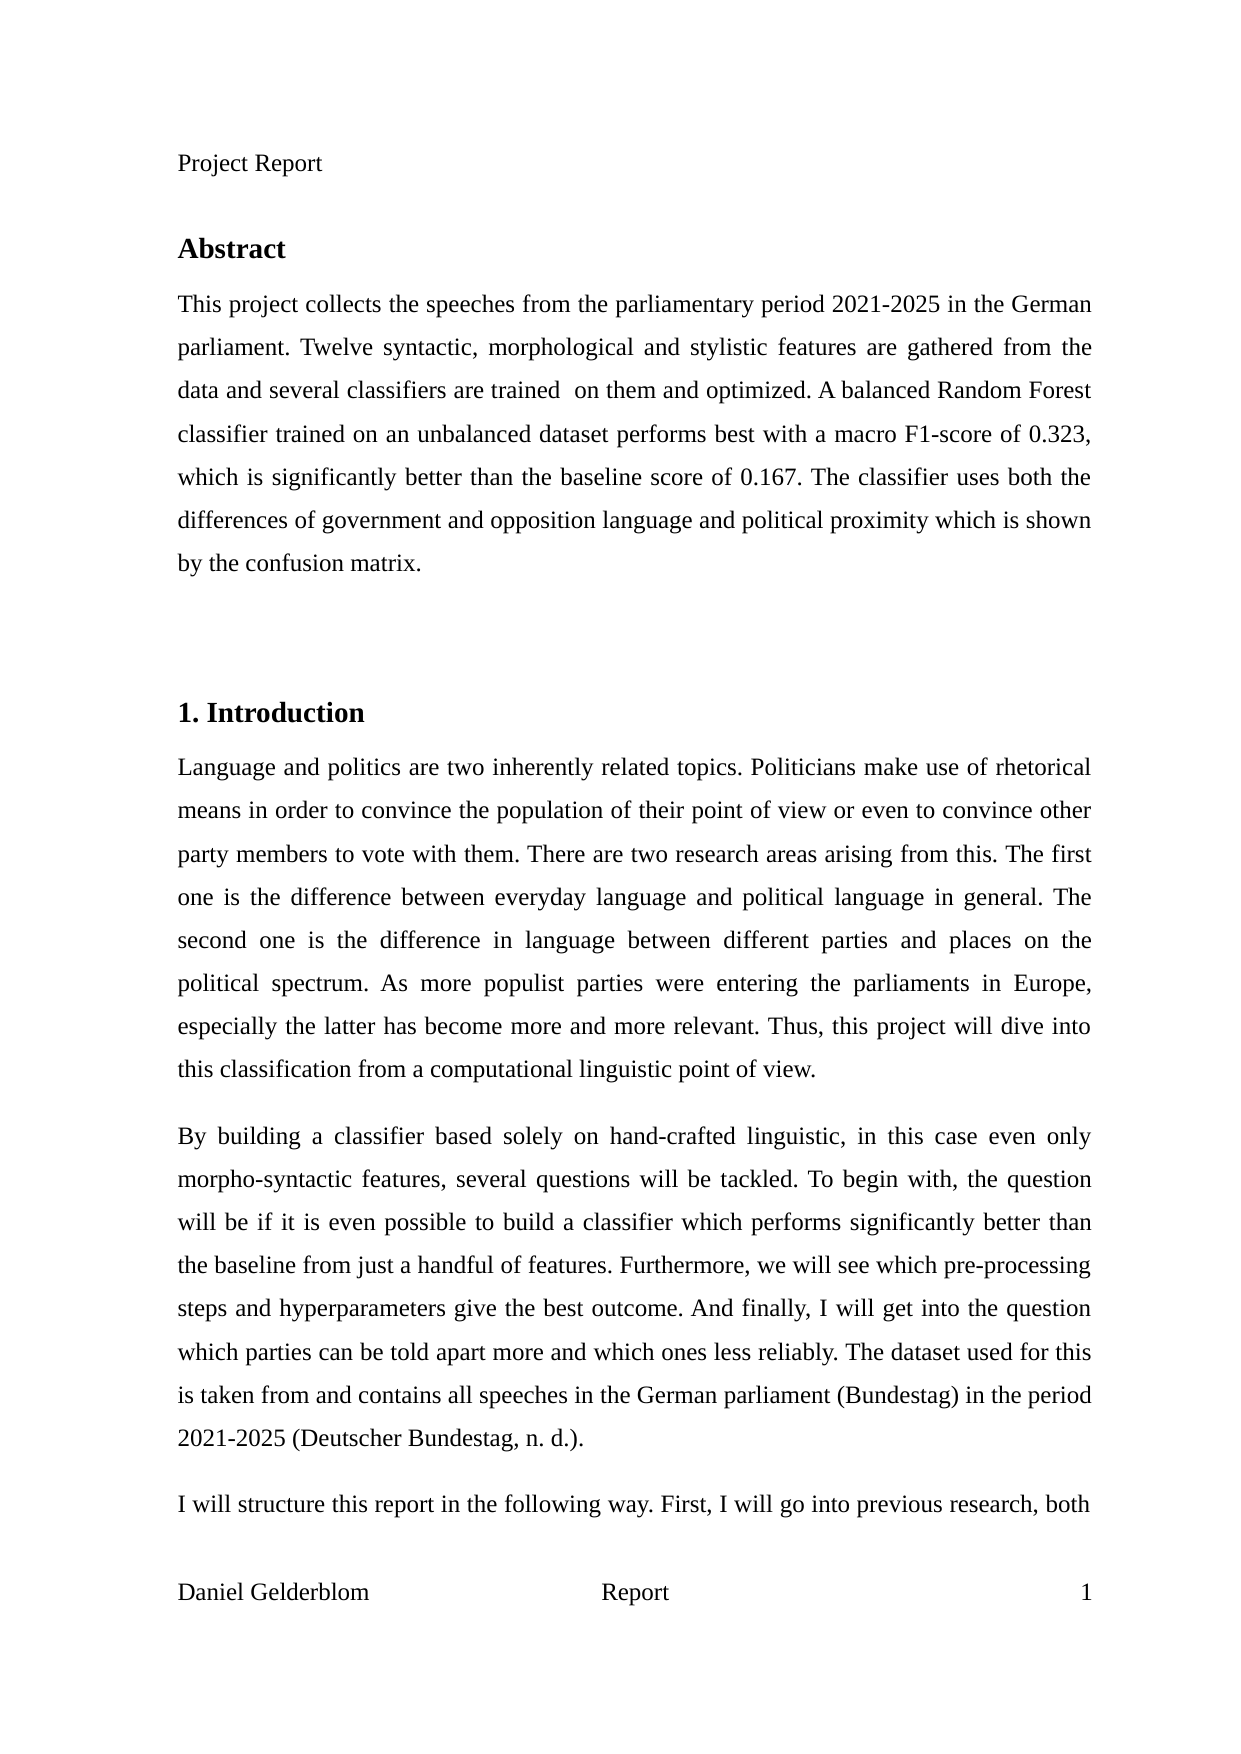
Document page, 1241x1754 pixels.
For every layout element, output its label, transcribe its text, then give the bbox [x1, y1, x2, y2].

text Language and politics are two inherently related topics. Politicians make use of rhetorical means in order to convince the population of their point of view or even to convince other party members to vote with them. There are two research areas arising from this. The first one is the difference between everyday language and political language in general. The second one is the difference in language between different parties and places on the political spectrum. As more populist parties were entering the parliaments in Europe, especially the latter has become more and more relevant. Thus, this project will dive into this classification from a computational linguistic point of view. [177, 752, 1093, 1083]
subtitle Abstract [177, 232, 1093, 265]
subtitle 1. Introduction [177, 695, 1093, 728]
text This project collects the speeches from the parliamentary period 2021-2025 in the German parliament. Twelve syntactic, morphological and stylistic features are gathered from the data and several classifiers are trained on them and optimized. A balanced Random Forest classifier trained on an unbalanced dataset performs best with a macro F1-score of 0.323, which is significantly better than the baseline score of 0.167. The classifier uses both the differences of government and opposition language and political proximity which is shown by the confusion matrix. [177, 289, 1093, 577]
text I will structure this report in the following way. First, I will go into previous research, both [177, 1489, 1093, 1518]
text By building a classifier based solely on hand-crafted linguistic, in this case even only morpho-syntactic features, several questions will be tackled. To begin with, the question will be if it is even possible to build a classifier which performs significantly better than the baseline from just a handful of features. Furthermore, we will see which pre-processing steps and hyperparameters give the best outcome. And finally, I will get into the question which parties can be told apart more and which ones less reliably. The dataset used for this is taken from and contains all speeches in the German parliament (Bundestag) in the period 2021-2025 (Deutscher Bundestag, n. d.). [177, 1121, 1093, 1452]
